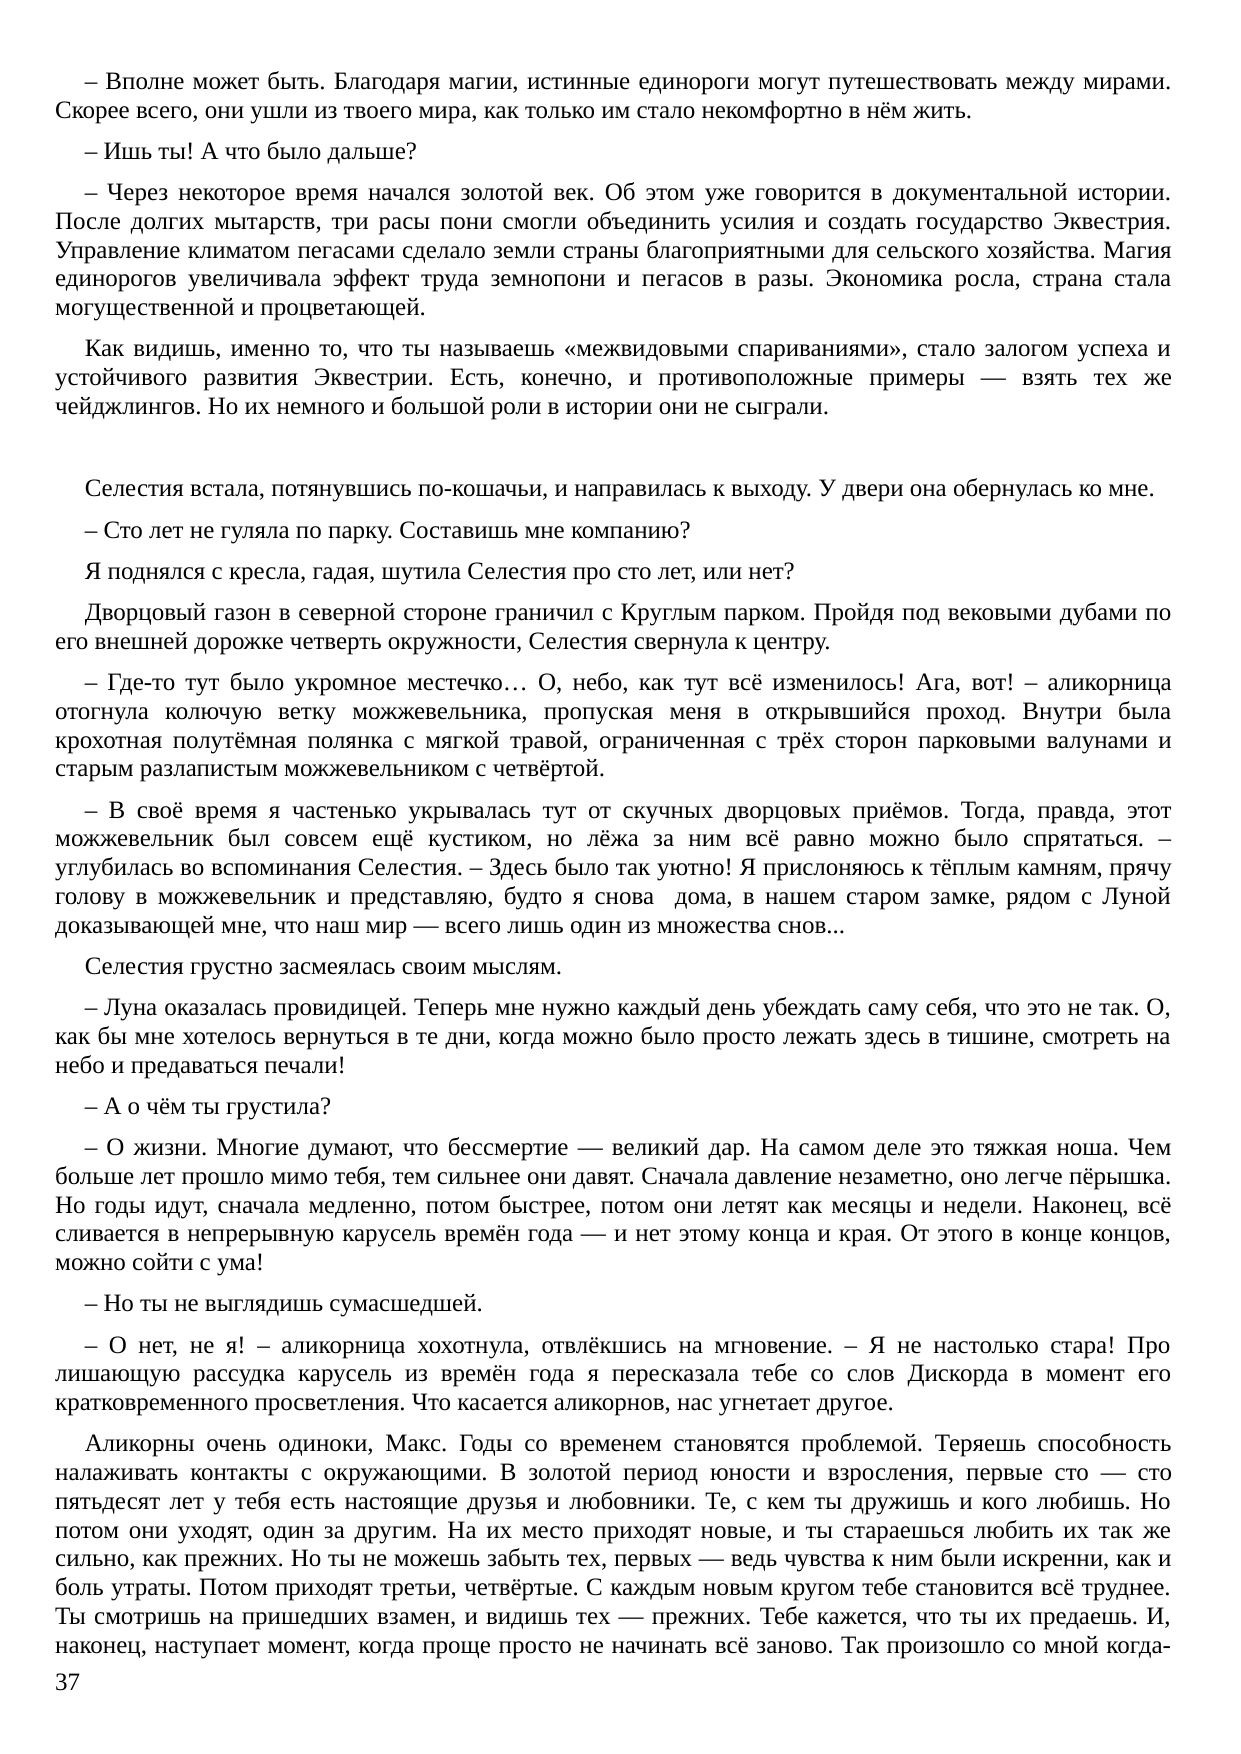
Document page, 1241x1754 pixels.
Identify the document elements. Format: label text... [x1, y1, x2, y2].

text – В своё время я частенько укрывалась тут от скучных дворцовых приёмов. Тогда, правда, этот можжевельник был совсем ещё кустиком, но лёжа за ним всё равно можно было спрятаться. – углубилась во вспоминания Селестия. – Здесь было так уютно! Я прислоняюсь к тёплым камням, прячу голову в можжевельник и представляю, будто я снова дома, в нашем старом замке, рядом с Луной доказывающей мне, что наш мир — всего лишь один из множества снов... [55, 795, 1173, 938]
text Аликорны очень одиноки, Макс. Годы со временем становятся проблемой. Теряешь способность налаживать контакты с окружающими. В золотой период юности и взросления, первые сто — сто пятьдесят лет у тебя есть настоящие друзья и любовники. Те, с кем ты дружишь и кого любишь. Но потом они уходят, один за другим. На их место приходят новые, и ты стараешься любить их так же сильно, как прежних. Но ты не можешь забыть тех, первых — ведь чувства к ним были искренни, как и боль утраты. Потом приходят третьи, четвёртые. С каждым новым кругом тебе становится всё труднее. Ты смотришь на пришедших взамен, и видишь тех — прежних. Тебе кажется, что ты их предаешь. И, наконец, наступает момент, когда проще просто не начинать всё заново. Так произошло со мной когда- [55, 1428, 1173, 1658]
text Дворцовый газон в северной стороне граничил с Круглым парком. Пройдя под вековыми дубами по его внешней дорожке четверть окружности, Селестия свернула к центру. [55, 597, 1173, 655]
text – Вполне может быть. Благодаря магии, истинные единороги могут путешествовать между мирами. Скорее всего, они ушли из твоего мира, как только им стало некомфортно в нём жить. [55, 66, 1173, 123]
text Я поднялся с кресла, гадая, шутила Селестия про сто лет, или нет? [55, 556, 1173, 585]
text – О нет, не я! – аликорница хохотнула, отвлёкшись на мгновение. – Я не настолько стара! Про лишающую рассудка карусель из времён года я пересказала тебе со слов Дискорда в момент его кратковременного просветления. Что касается аликорнов, нас угнетает другое. [55, 1330, 1173, 1416]
text Как видишь, именно то, что ты называешь «межвидовыми спариваниями», стало залогом успеха и устойчивого развития Эквестрии. Есть, конечно, и противоположные примеры — взять тех же чейджлингов. Но их немного и большой роли в истории они не сыграли. [55, 333, 1173, 420]
text – Через некоторое время начался золотой век. Об этом уже говорится в документальной истории. После долгих мытарств, три расы пони смогли объединить усилия и создать государство Эквестрия. Управление климатом пегасами сделало земли страны благоприятными для сельского хозяйства. Магия единорогов увеличивала эффект труда земнопони и пегасов в разы. Экономика росла, страна стала могущественной и процветающей. [55, 177, 1173, 321]
text – Сто лет не гуляла по парку. Составишь мне компанию? [55, 515, 1173, 543]
text – Ишь ты! А что было дальше? [55, 136, 1173, 165]
text Селестия встала, потянувшись по-кошачьи, и направилась к выходу. У двери она обернулась ко мне. [55, 473, 1173, 502]
text – Где-то тут было укромное местечко… О, небо, как тут всё изменилось! Ага, вот! – аликорница отогнула колючую ветку можжевельника, пропуская меня в открывшийся проход. Внутри была крохотная полутёмная полянка с мягкой травой, ограниченная с трёх сторон парковыми валунами и старым разлапистым можжевельником с четвёртой. [55, 667, 1173, 782]
text – Луна оказалась провидицей. Теперь мне нужно каждый день убеждать саму себя, что это не так. О, как бы мне хотелось вернуться в те дни, когда можно было просто лежать здесь в тишине, смотреть на небо и предаваться печали! [55, 992, 1173, 1078]
text – О жизни. Многие думают, что бессмертие — великий дар. На самом деле это тяжкая ноша. Чем больше лет прошло мимо тебя, тем сильнее они давят. Сначала давление незаметно, оно легче пёрышка. Но годы идут, сначала медленно, потом быстрее, потом они летят как месяцы и недели. Наконец, всё сливается в непрерывную карусель времён года — и нет этому конца и края. От этого в конце концов, можно сойти с ума! [55, 1132, 1173, 1276]
text – Но ты не выглядишь сумасшедшей. [55, 1288, 1173, 1317]
text – А о чём ты грустила? [55, 1091, 1173, 1120]
text Селестия грустно засмеялась своим мыслям. [55, 951, 1173, 980]
